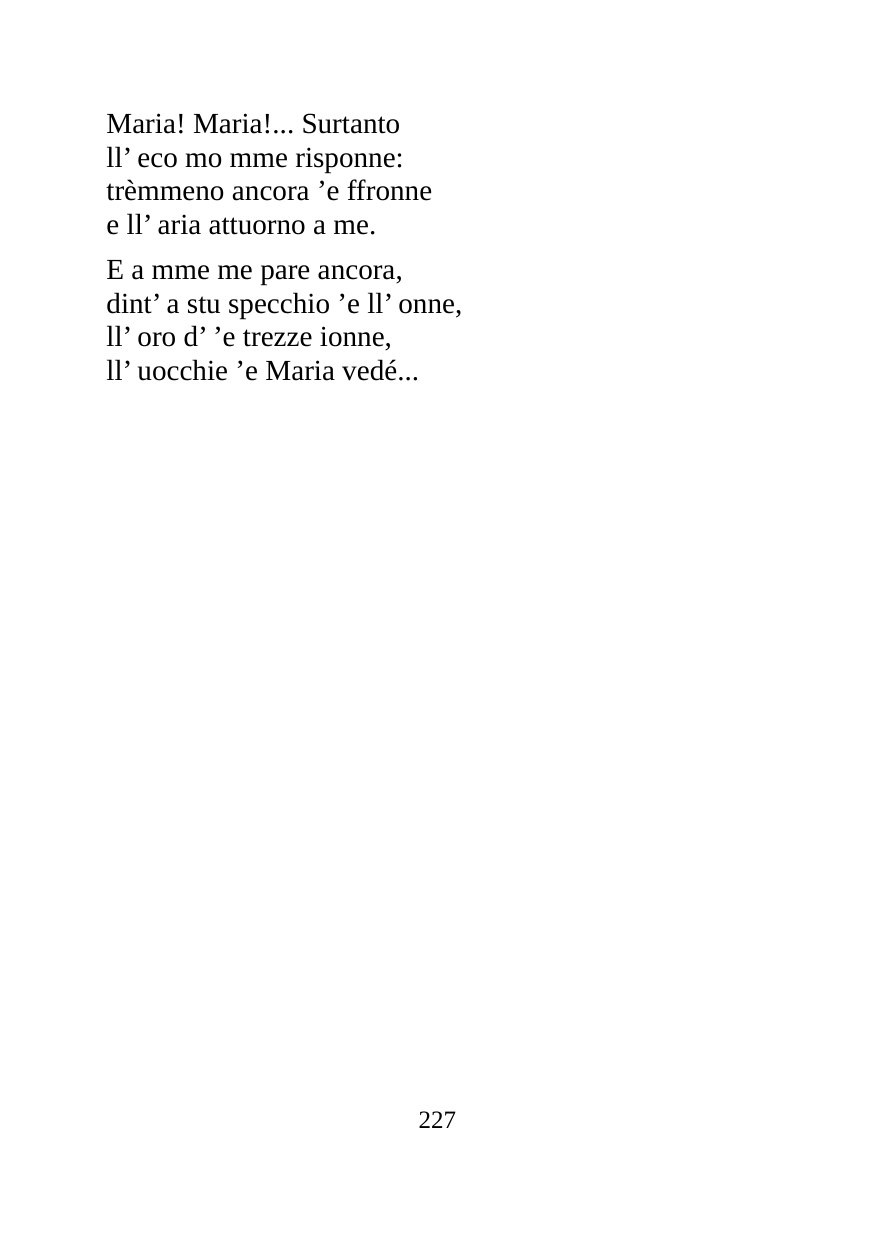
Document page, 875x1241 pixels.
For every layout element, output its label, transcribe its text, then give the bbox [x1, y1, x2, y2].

text e ll’ aria attuorno a me. [106, 207, 768, 240]
text Maria! Maria!... Surtanto [106, 106, 768, 140]
text ll’ oro d’ ’e trezze ionne, [106, 319, 768, 353]
text E a mme me pare ancora, [106, 252, 768, 286]
text ll’ uocchie ’e Maria vedé... [106, 353, 768, 386]
text dint’ a stu specchio ’e ll’ onne, [106, 286, 768, 319]
text ll’ eco mo mme risponne: [106, 140, 768, 173]
text trèmmeno ancora ’e ffronne [106, 173, 768, 207]
